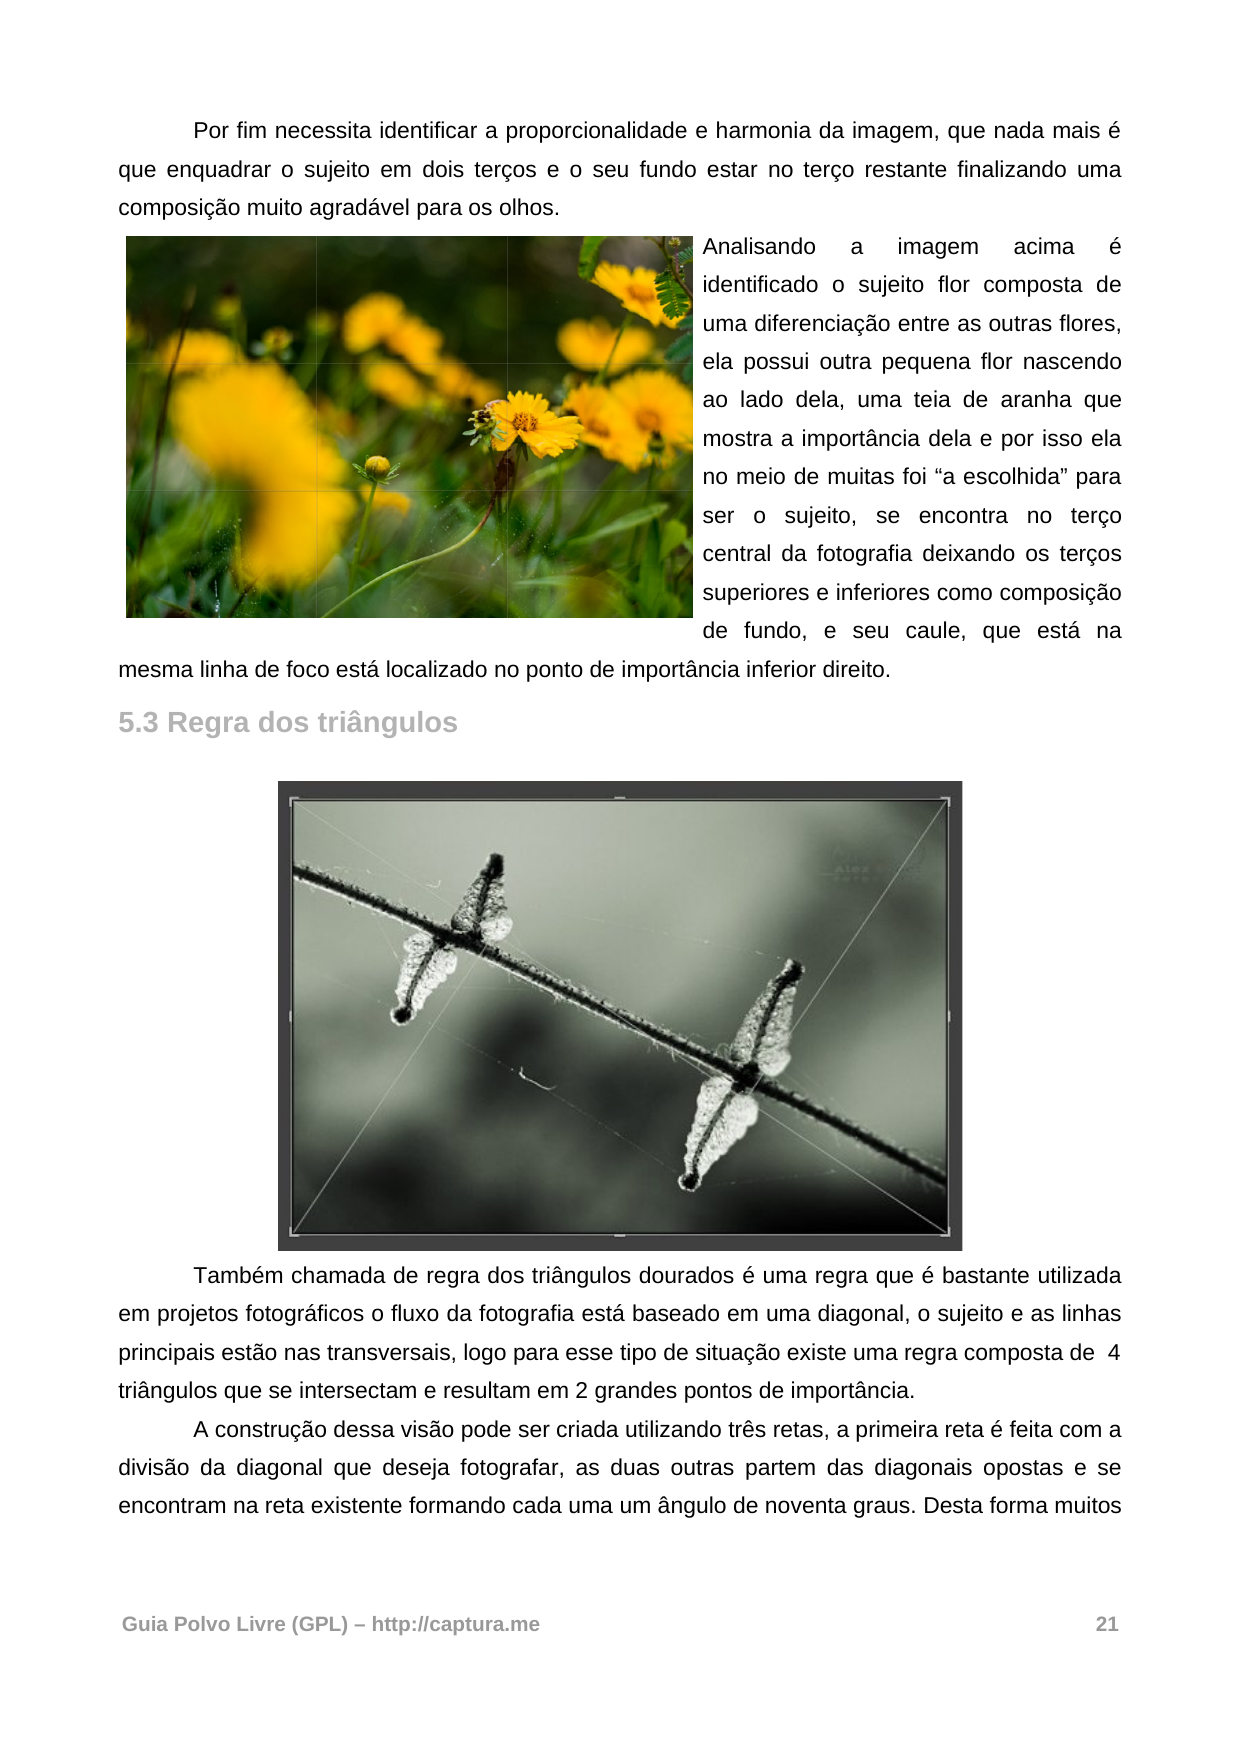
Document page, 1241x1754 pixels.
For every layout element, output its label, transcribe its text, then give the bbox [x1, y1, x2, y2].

picture [278, 781, 963, 1251]
text Por fim necessita identificar a proporcionalidade e harmonia da imagem, que nada mais é que enquadrar o sujeito em dois terços e o seu fundo estar no terço restante finalizando uma composição muito agradável para os olhos. [118, 118, 1122, 221]
subtitle 5.3 Regra dos triângulos [118, 706, 1122, 739]
text Também chamada de regra dos triângulos dourados é uma regra que é bastante utilizada em projetos fotográficos o fluxo da fotografia está baseado em uma diagonal, o sujeito e as linhas principais estão nas transversais, logo para esse tipo de situação existe uma regra composta de 4 triângulos que se intersectam e resultam em 2 grandes pontos de importância. [118, 1262, 1122, 1403]
text A construção dessa visão pode ser criada utilizando três retas, a primeira reta é feita com a divisão da diagonal que deseja fotografar, as duas outras partem das diagonais opostas e se encontram na reta existente formando cada uma um ângulo de noventa graus. Desta forma muitos [118, 1416, 1122, 1519]
text Analisando a imagem acima é identificado o sujeito flor composta de uma diferenciação entre as outras flores, ela possui outra pequena flor nascendo ao lado dela, uma teia de aranha que mostra a importância dela e por isso ela no meio de muitas foi “a escolhida” para ser o sujeito, se encontra no terço central da fotografia deixando os terços superiores e inferiores como composição de fundo, e seu caule, que está na mesma linha de foco está localizado no ponto de importância inferior direito. [118, 233, 1122, 682]
picture [126, 236, 693, 618]
